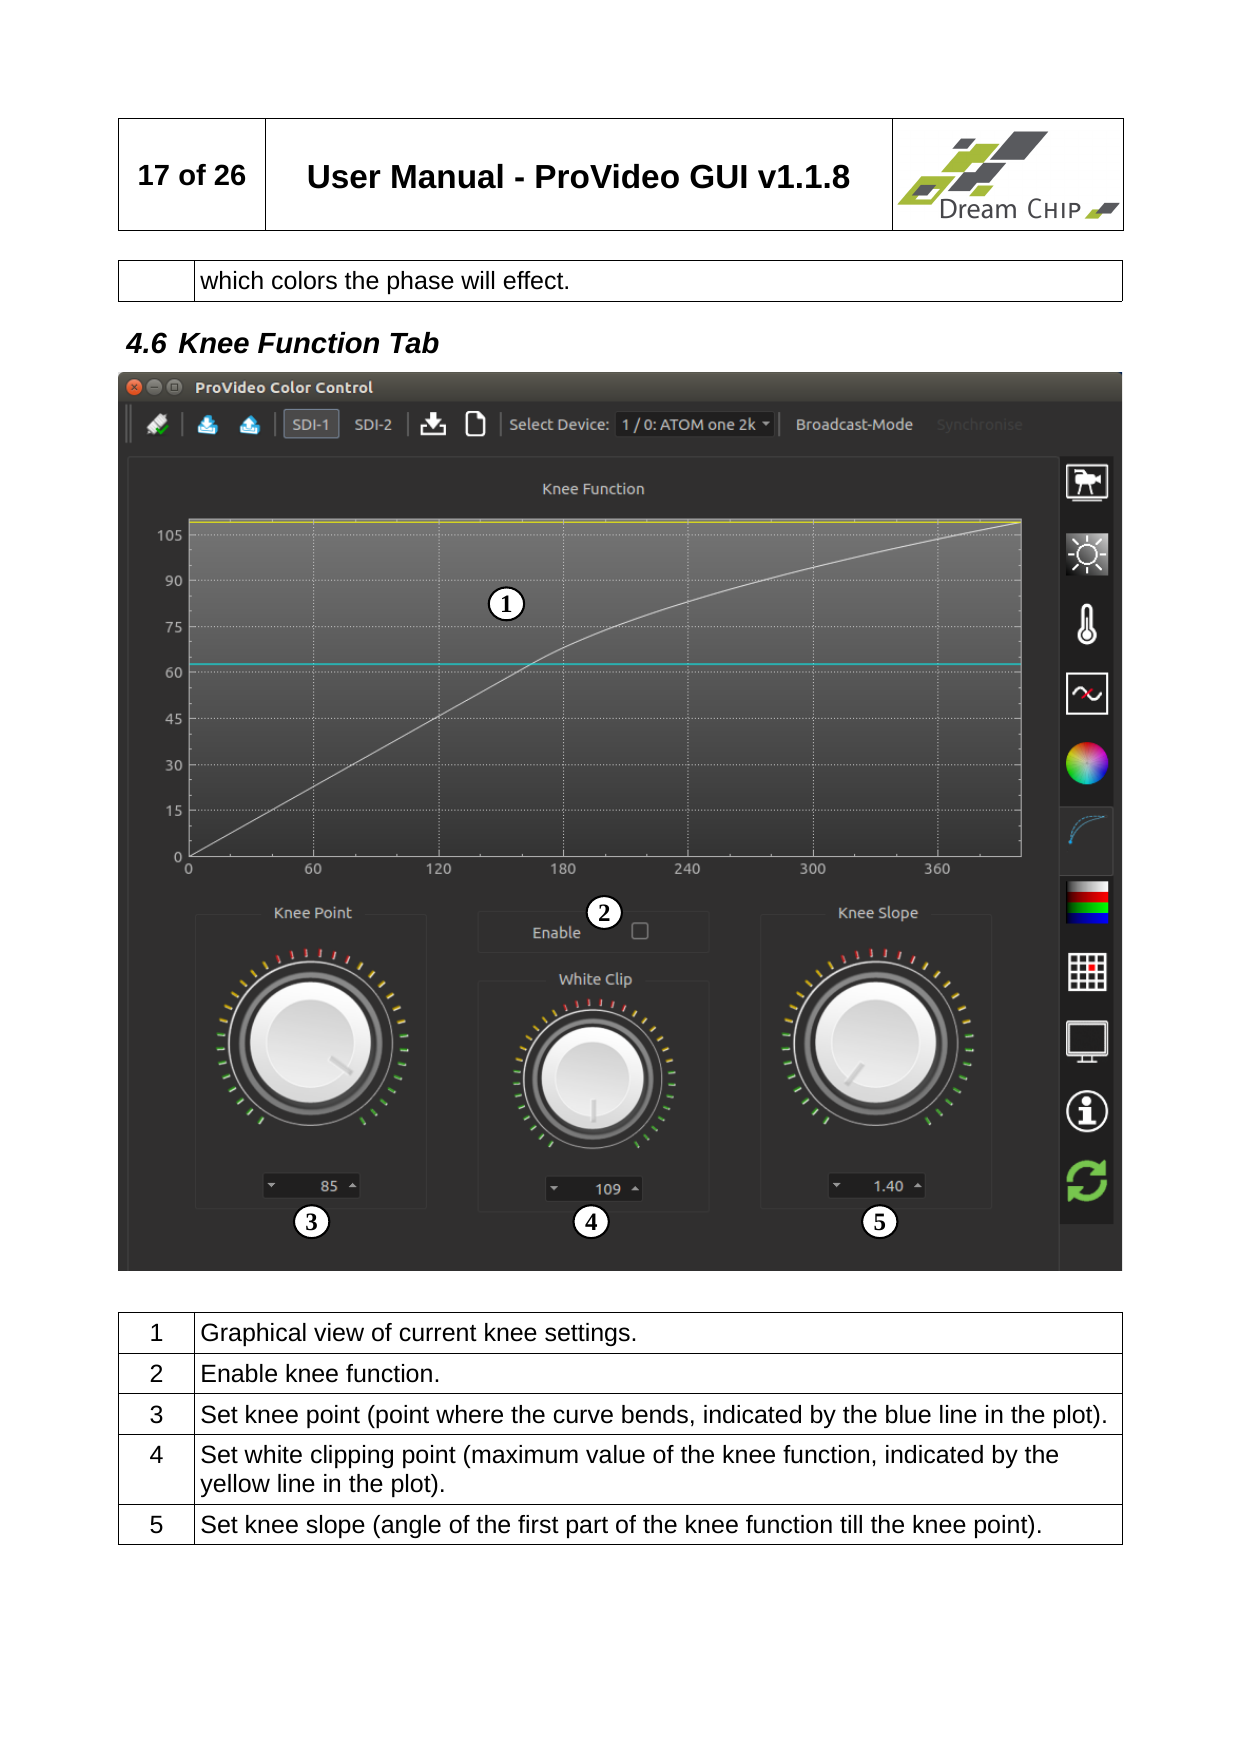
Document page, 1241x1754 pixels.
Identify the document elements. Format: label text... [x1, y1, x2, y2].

picture [118, 372, 1123, 1271]
table_cell 5 [119, 1505, 194, 1544]
table_cell 3 [119, 1394, 194, 1434]
table_cell Set knee slope (angle of the first part of the knee function till the knee point). [195, 1505, 1122, 1544]
table_header 1 [119, 1313, 194, 1353]
table_cell Set knee point (point where the curve bends, indicated by the blue line in the plot). [195, 1394, 1122, 1434]
picture [897, 130, 1120, 220]
table_cell 2 [119, 1354, 194, 1393]
table_header Graphical view of current knee settings. [195, 1313, 1122, 1353]
table_cell Set white clipping point (maximum value of the knee function, indicated by the yellow line in the plot). [195, 1435, 1122, 1503]
subtitle Knee Function Tab [118, 326, 1122, 360]
table_cell 4 [119, 1435, 194, 1503]
table_cell Enable knee function. [195, 1354, 1122, 1393]
table_cell which colors the phase will effect. [195, 261, 1122, 301]
table_cell [119, 261, 194, 301]
